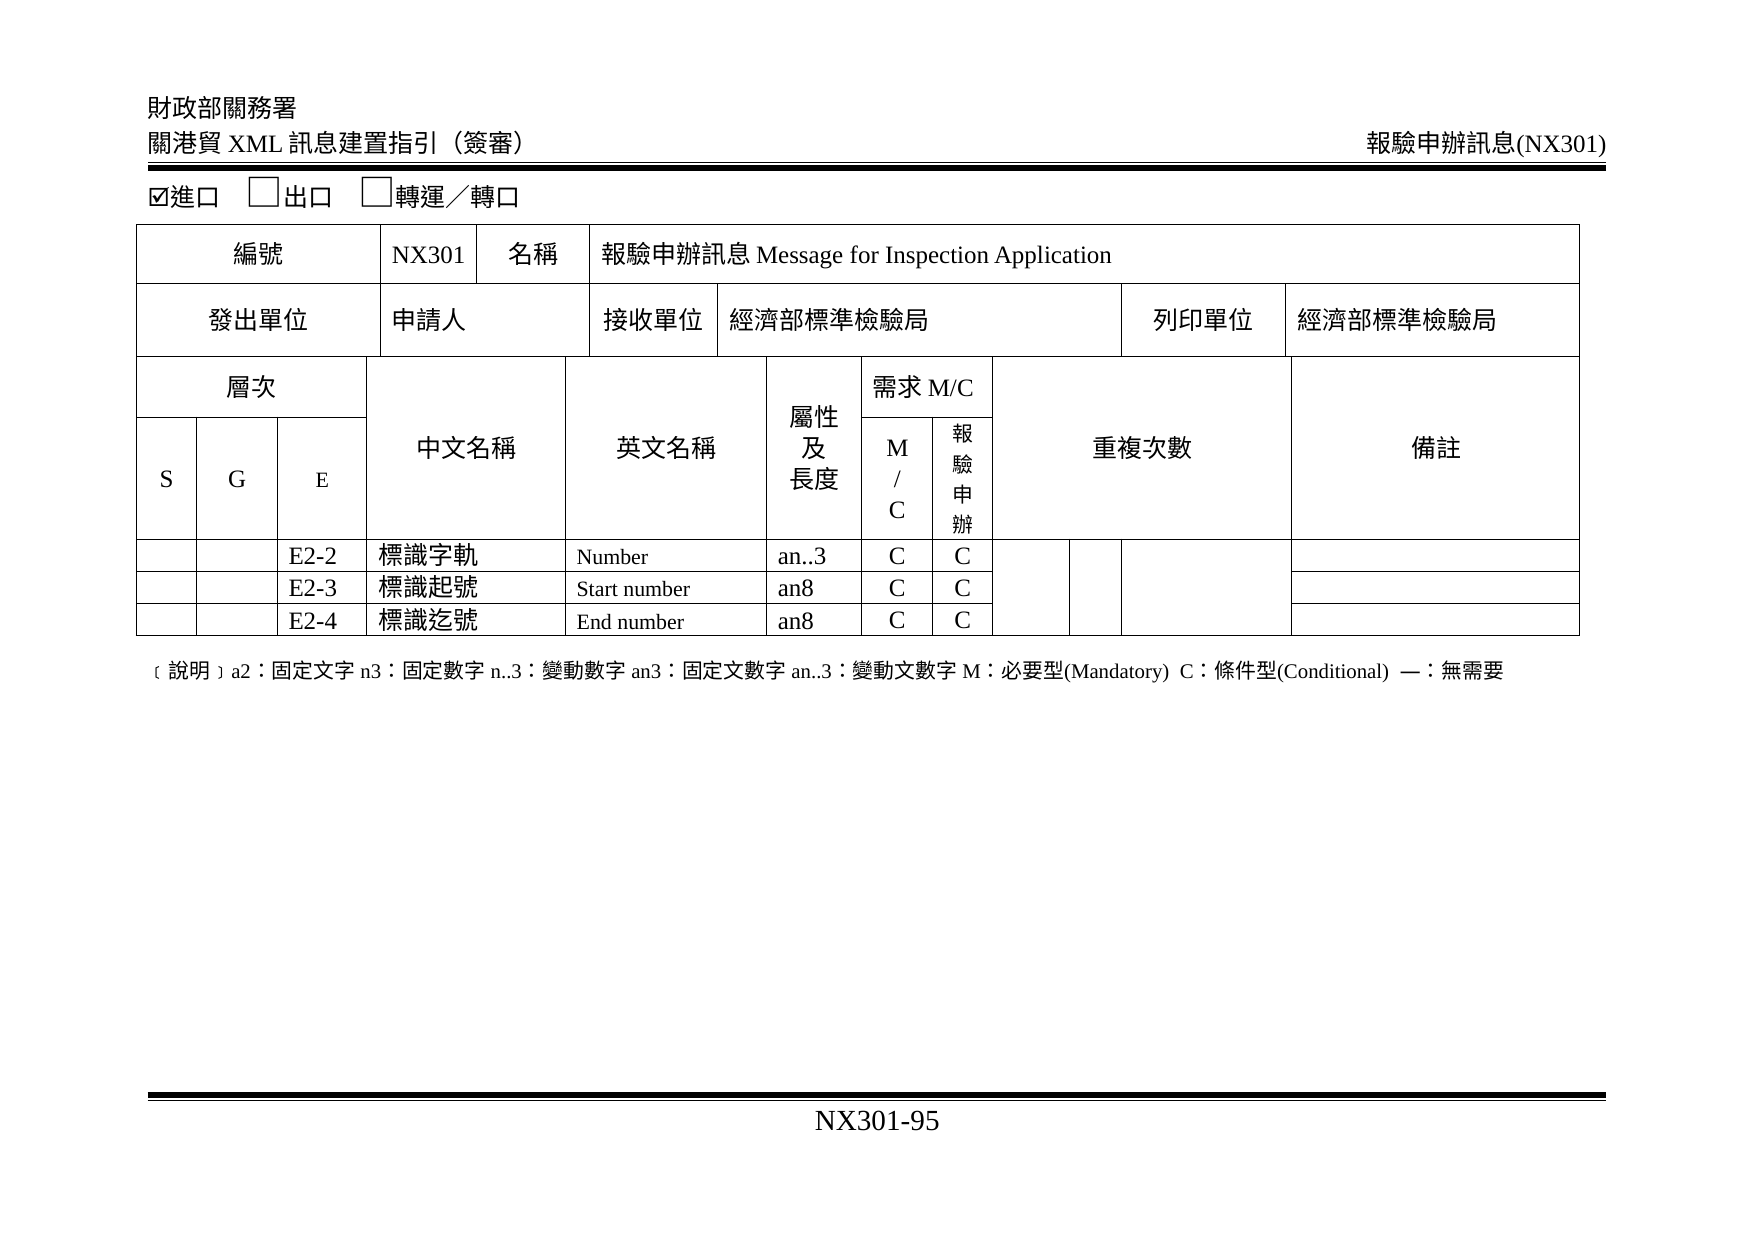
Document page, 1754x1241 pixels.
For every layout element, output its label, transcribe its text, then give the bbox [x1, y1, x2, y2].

table_cell 標識迄號 [367, 604, 565, 635]
table_cell 報驗申辦 [933, 418, 992, 538]
table_cell 標識起號 [367, 572, 565, 603]
table_cell M / C [862, 418, 932, 538]
table_cell [993, 571, 1069, 603]
table_cell Start number [566, 572, 766, 603]
table_cell 申請人 [381, 284, 589, 356]
table_cell End number [566, 604, 766, 635]
table_cell 英文名稱 [566, 357, 766, 538]
table_cell NX301 [381, 225, 476, 283]
table_cell [1122, 540, 1217, 571]
table_cell [1122, 571, 1217, 603]
table_cell 中文名稱 [367, 357, 565, 538]
table_cell C [933, 572, 992, 603]
table_cell [1070, 603, 1121, 635]
table_cell [993, 603, 1069, 635]
table_cell C [933, 604, 992, 635]
table_cell E2-2 [278, 540, 366, 571]
table_cell 經濟部標準檢驗局 [718, 284, 1121, 356]
table_cell [1070, 571, 1121, 603]
table_cell [993, 540, 1069, 571]
table_cell Number [566, 540, 766, 571]
table_cell [1217, 571, 1291, 603]
table_cell [197, 604, 277, 635]
table_cell 發出單位 [137, 284, 380, 356]
table_cell E2-3 [278, 572, 366, 603]
table_cell [197, 572, 277, 603]
table_cell [137, 540, 196, 571]
table_cell C [862, 572, 932, 603]
table_cell an8 [767, 604, 861, 635]
table_header 進口 □出口 □轉運／轉口 [136, 171, 1580, 224]
table_cell [197, 540, 277, 571]
table_cell 接收單位 [590, 284, 717, 356]
table_cell [1292, 540, 1579, 571]
table_cell [1292, 604, 1579, 635]
table_cell 重複次數 [993, 357, 1291, 538]
table_cell 列印單位 [1122, 284, 1285, 356]
table_cell E2-4 [278, 604, 366, 635]
table_cell C [862, 540, 932, 571]
table_cell 報驗申辦訊息Message for Inspection Application [590, 225, 1579, 283]
table_cell 編號 [137, 225, 380, 283]
table_cell [1122, 603, 1217, 635]
table_cell C [933, 540, 992, 571]
table_cell an..3 [767, 540, 861, 571]
table_cell 層次 [137, 357, 366, 417]
text ﹝說明﹞a2：固定文字 n3：固定數字 n..3：變動數字 an3：固定文數字 an..3：變動文數字 M：必要型(Mandatory) C：條件型(Conditional) —：無需要 [148, 636, 1606, 688]
table_cell [1070, 540, 1121, 571]
table_cell [1217, 603, 1291, 635]
table_cell an8 [767, 572, 861, 603]
table_cell 備註 [1292, 357, 1579, 538]
table_cell 名稱 [477, 225, 589, 283]
table_cell E [278, 418, 366, 538]
table_cell 標識字軌 [367, 540, 565, 571]
table_cell [1217, 540, 1291, 571]
table_cell S [137, 418, 196, 538]
table_cell [137, 572, 196, 603]
table_cell [137, 604, 196, 635]
table_cell 屬性 及 長度 [767, 357, 861, 538]
table_cell C [862, 604, 932, 635]
table_cell G [197, 418, 277, 538]
table_cell [1292, 572, 1579, 603]
table_cell 需求M/C [862, 357, 992, 417]
table_cell 經濟部標準檢驗局 [1286, 284, 1579, 356]
